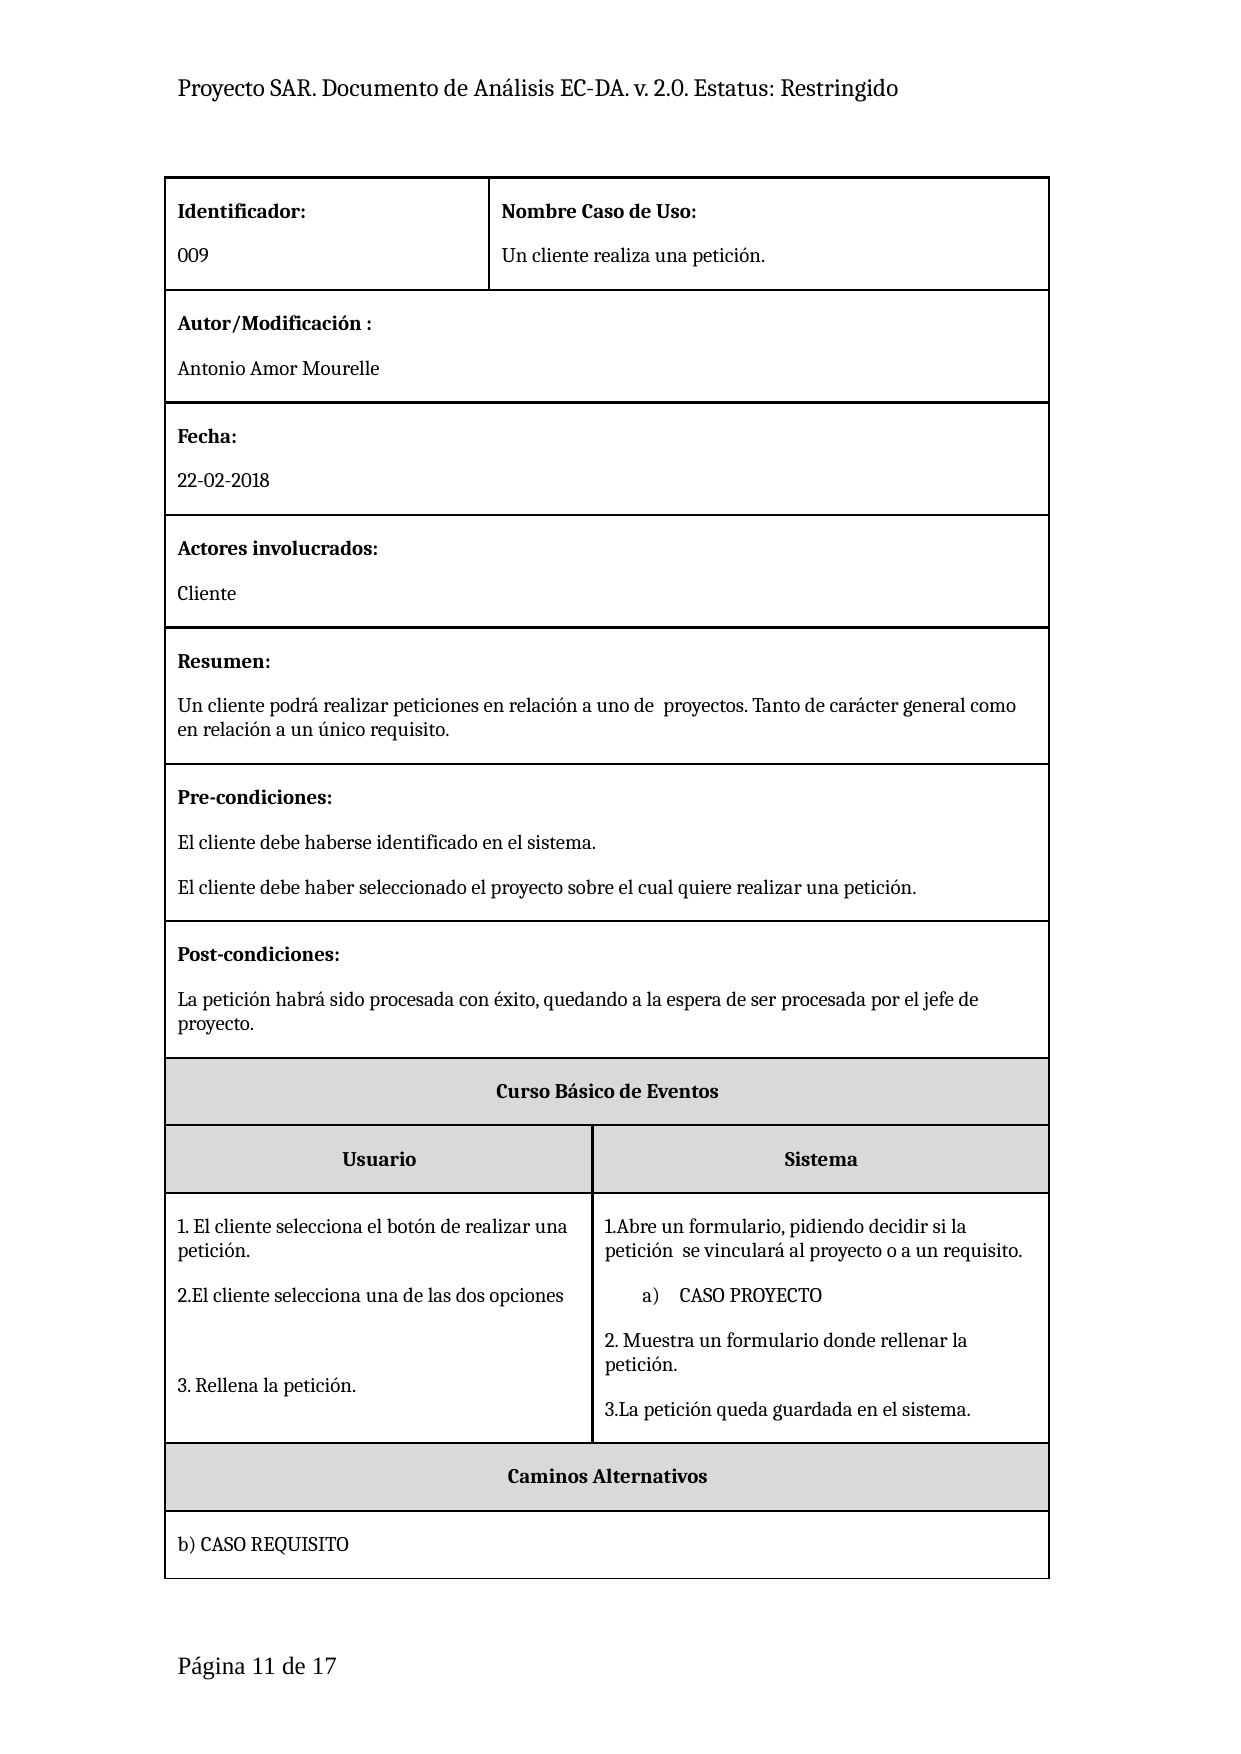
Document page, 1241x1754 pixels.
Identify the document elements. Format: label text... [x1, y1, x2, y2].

table_cell Post-condiciones: La petición habrá sido procesada con éxito, quedando a la espera de ser procesada por el jefe de proyecto. [166, 922, 1048, 1057]
table_cell Sistema [594, 1126, 1048, 1192]
table_cell 1. El cliente selecciona el botón de realizar una petición. 2.El cliente selecciona una de las dos opciones 3. Rellena la petición. [166, 1194, 591, 1442]
table_header Identificador: 009 [166, 179, 488, 289]
table_cell Fecha: 22-02-2018 [166, 404, 1048, 514]
table_cell Autor/Modificación : Antonio Amor Mourelle [166, 291, 1048, 401]
table_cell 1.Abre un formulario, pidiendo decidir si la petición se vinculará al proyecto o a un requisito. CASO PROYECTO 2. Muestra un formulario donde rellenar la petición. 3.La petición queda guardada en el sistema. [594, 1194, 1048, 1442]
table_cell Curso Básico de Eventos [166, 1059, 1048, 1124]
table_cell Actores involucrados: Cliente [166, 516, 1048, 626]
table_cell Caminos Alternativos [166, 1444, 1048, 1510]
table_cell b) CASO REQUISITO [166, 1512, 1048, 1577]
table_cell Usuario [166, 1126, 591, 1192]
table_cell Resumen: Un cliente podrá realizar peticiones en relación a uno de proyectos. Tanto de carácter general como en relación a un único requisito. [166, 629, 1048, 763]
table_header Nombre Caso de Uso: Un cliente realiza una petición. [490, 179, 1048, 289]
table_cell Pre-condiciones: El cliente debe haberse identificado en el sistema. El cliente debe haber seleccionado el proyecto sobre el cual quiere realizar una petición. [166, 765, 1048, 920]
